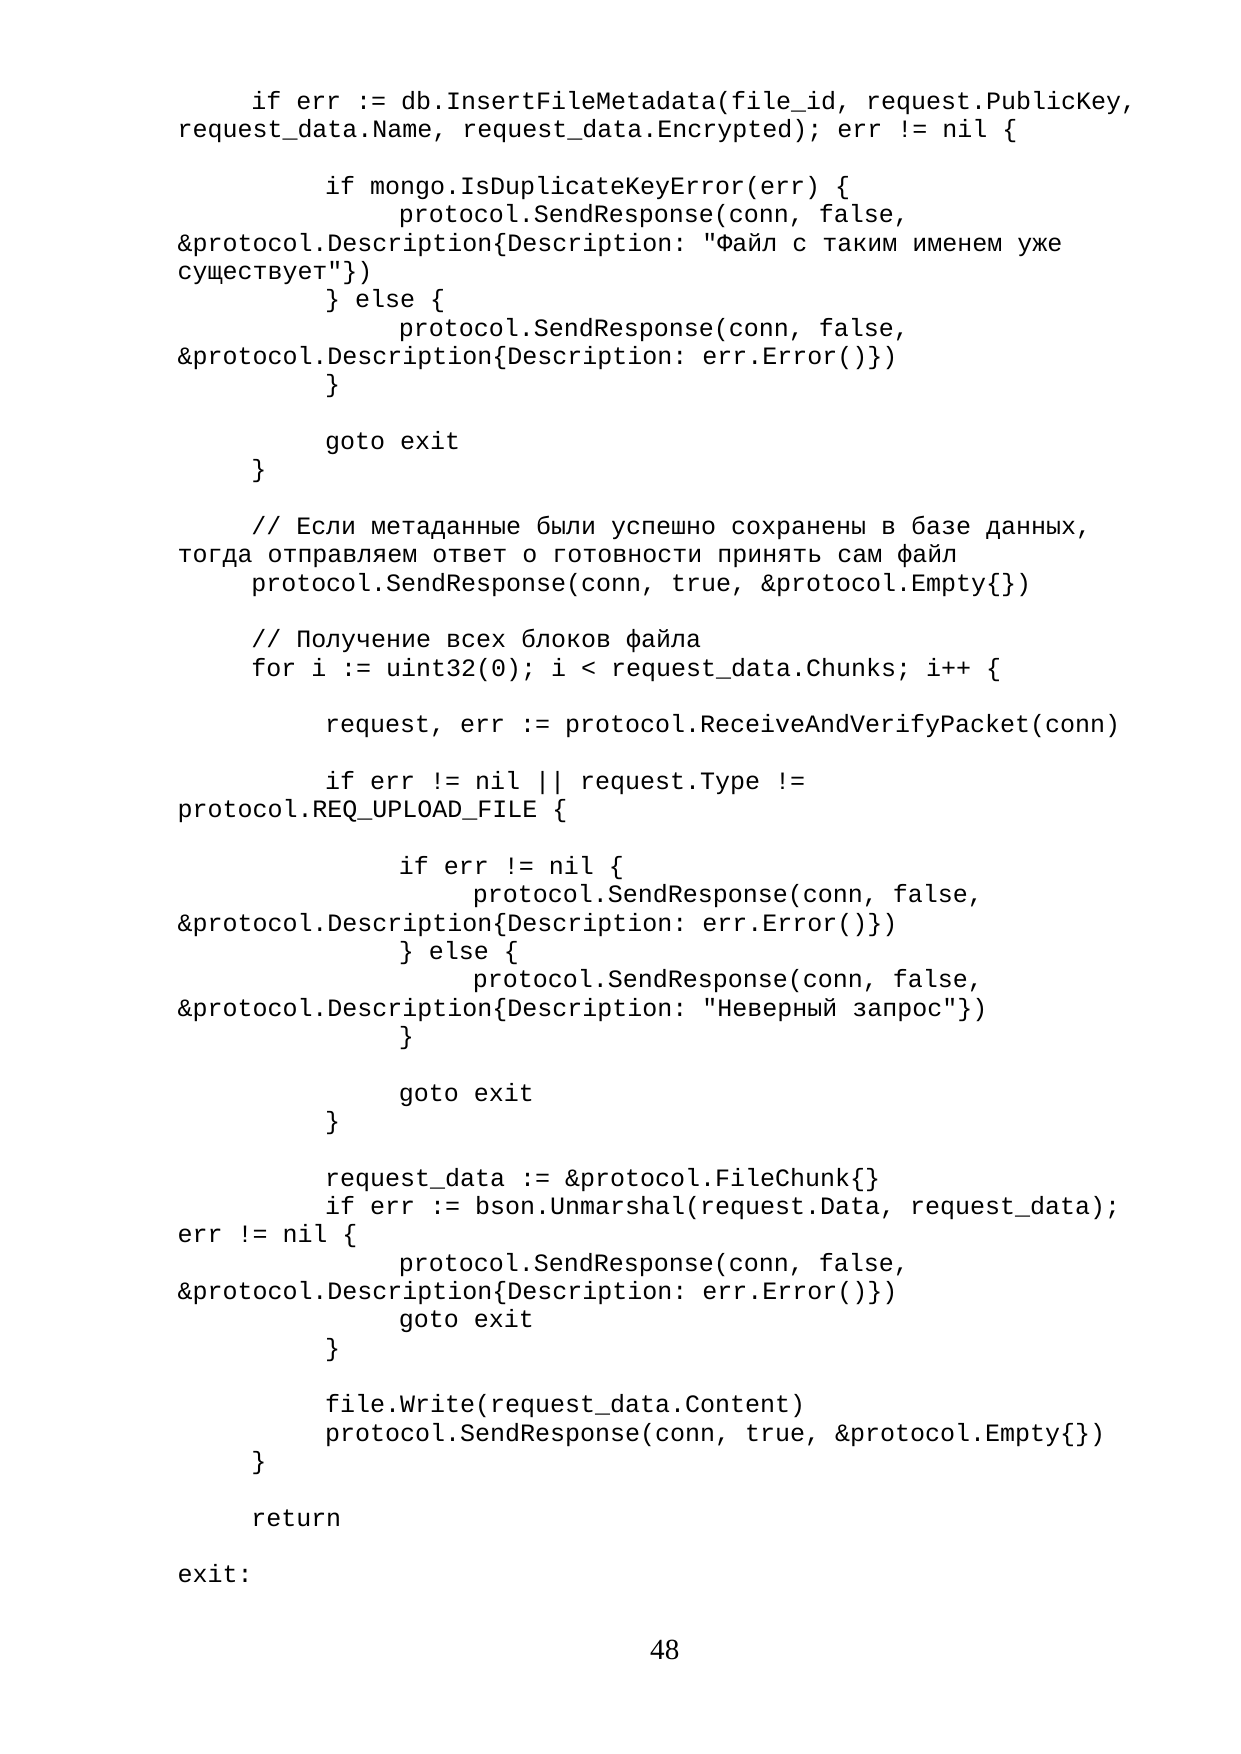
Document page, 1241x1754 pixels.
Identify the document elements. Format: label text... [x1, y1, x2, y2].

text return [177, 1505, 1152, 1533]
text } [177, 1448, 1152, 1477]
text exit: [177, 1562, 1152, 1590]
text for i := uint32(0); i < request_data.Chunks; i++ { [177, 655, 1152, 683]
text protocol.SendResponse(conn, false, &protocol.Description{Description: err.Error()}) [177, 1250, 1152, 1307]
text goto exit [177, 428, 1152, 457]
text request, err := protocol.ReceiveAndVerifyPacket(conn) [177, 712, 1152, 740]
text if err != nil { [177, 853, 1152, 882]
text } [177, 1335, 1152, 1363]
text protocol.SendResponse(conn, true, &protocol.Empty{}) [177, 1420, 1152, 1448]
text protocol.SendResponse(conn, false, &protocol.Description{Description: err.Error()}) [177, 882, 1152, 938]
text // Если метаданные были успешно сохранены в базе данных, тогда отправляем ответ о готовности принять сам файл [177, 513, 1152, 570]
text protocol.SendResponse(conn, false, &protocol.Description{Description: err.Error()}) [177, 315, 1152, 372]
text file.Write(request_data.Content) [177, 1392, 1152, 1420]
text } [177, 1023, 1152, 1052]
text if err != nil || request.Type != protocol.REQ_UPLOAD_FILE { [177, 768, 1152, 825]
text } [177, 457, 1152, 485]
text protocol.SendResponse(conn, false, &protocol.Description{Description: "Файл с таким именем уже существует"}) [177, 202, 1152, 287]
text } else { [177, 287, 1152, 315]
text protocol.SendResponse(conn, true, &protocol.Empty{}) [177, 570, 1152, 598]
text // Получение всех блоков файла [177, 627, 1152, 655]
text if err := db.InsertFileMetadata(file_id, request.PublicKey, request_data.Name, request_data.Encrypted); err != nil { [177, 88, 1152, 145]
text } [177, 372, 1152, 400]
text if mongo.IsDuplicateKeyError(err) { [177, 173, 1152, 202]
text goto exit [177, 1080, 1152, 1108]
text } [177, 1108, 1152, 1137]
text goto exit [177, 1307, 1152, 1335]
text if err := bson.Unmarshal(request.Data, request_data); err != nil { [177, 1193, 1152, 1250]
text request_data := &protocol.FileChunk{} [177, 1165, 1152, 1193]
text } else { [177, 938, 1152, 967]
text protocol.SendResponse(conn, false, &protocol.Description{Description: "Неверный запрос"}) [177, 967, 1152, 1023]
